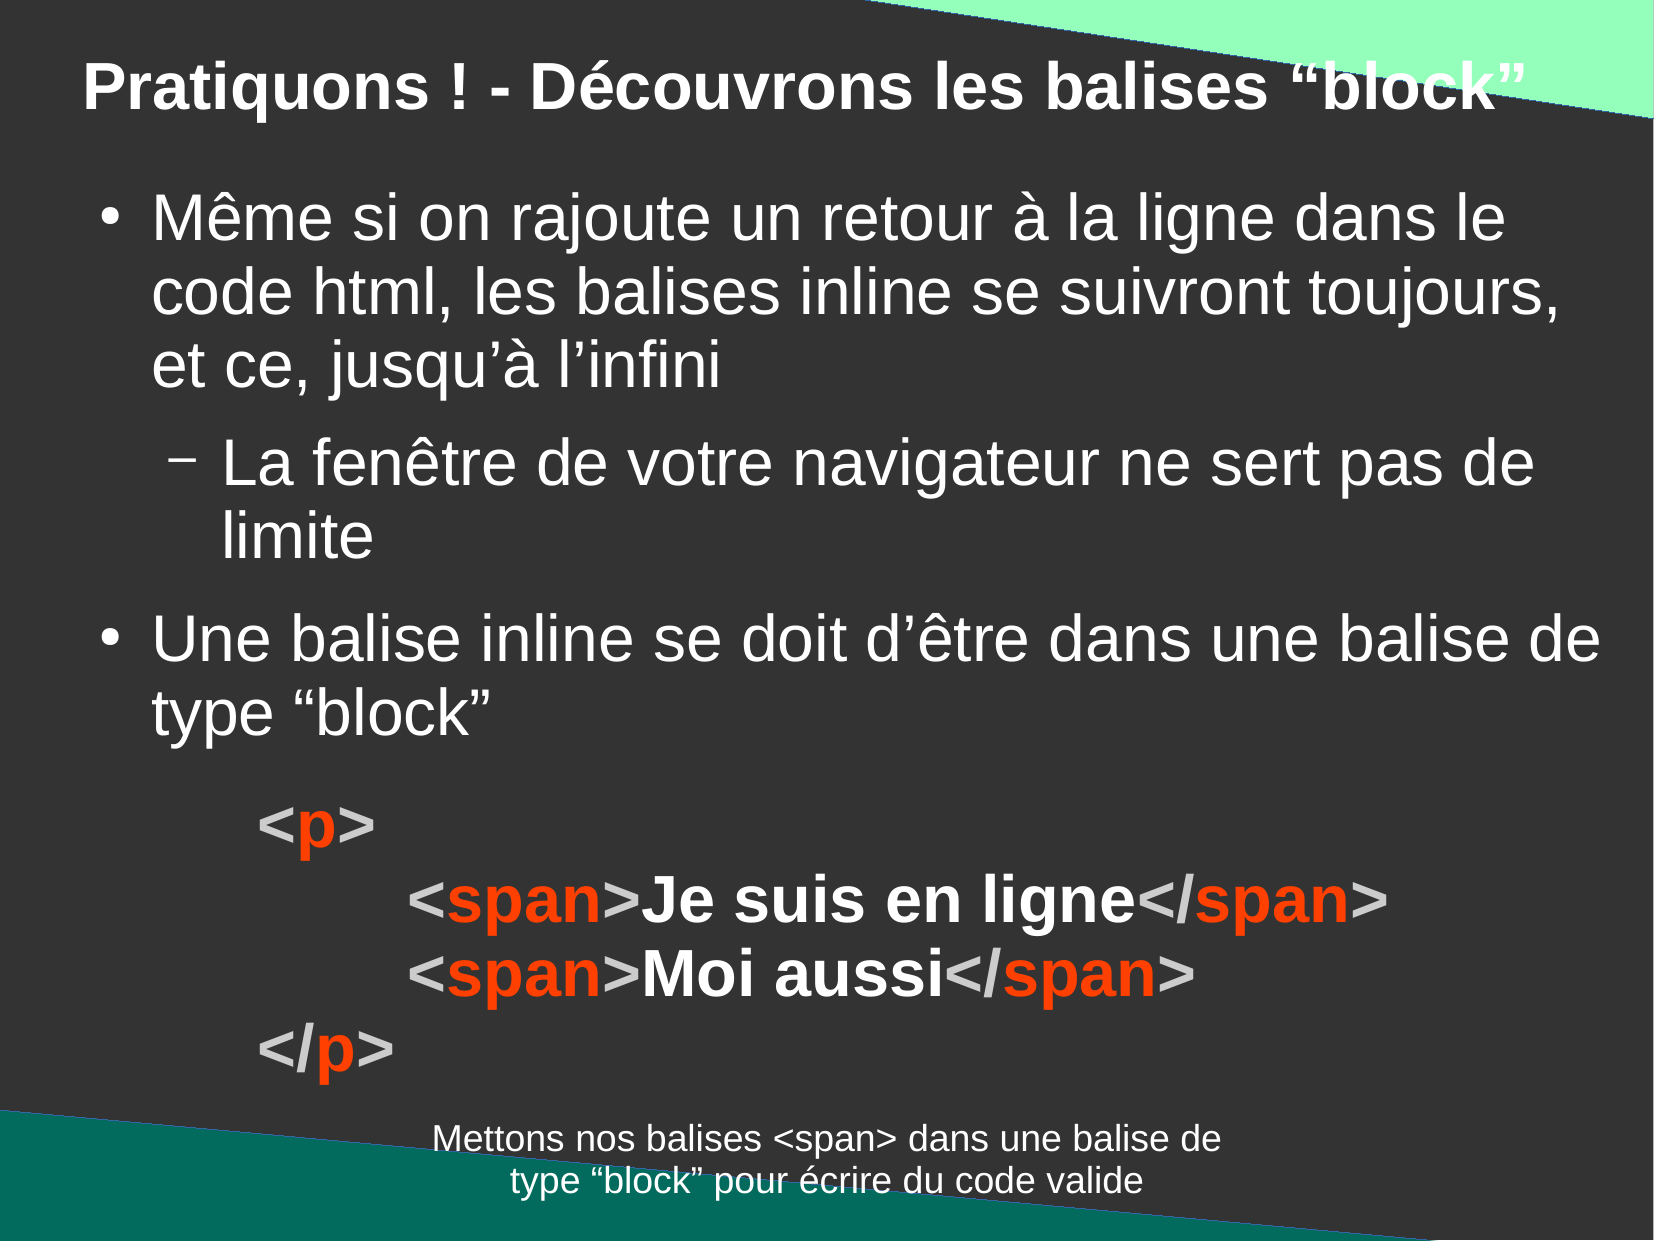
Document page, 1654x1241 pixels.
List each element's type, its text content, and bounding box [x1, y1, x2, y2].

text_box Mettons nos balises <span> dans une balise de type “block” pour écrire du code valide [389, 1109, 1265, 1209]
title Pratiquons ! - Découvrons les balises “block” [82, 49, 1571, 152]
text_box <p> <span>Je suis en ligne</span> <span>Moi aussi</span> </p> [243, 779, 1411, 1099]
text_box [865, 0, 1654, 119]
list Même si on rajoute un retour à la ligne dans le code html, les balises inline se suivront toujours, et ce, jusqu’à l’infini La fenêtre de votre navigateur ne sert pas de limite Une balise inline se doit d’être dans une balise de type “block” [80, 180, 1620, 756]
